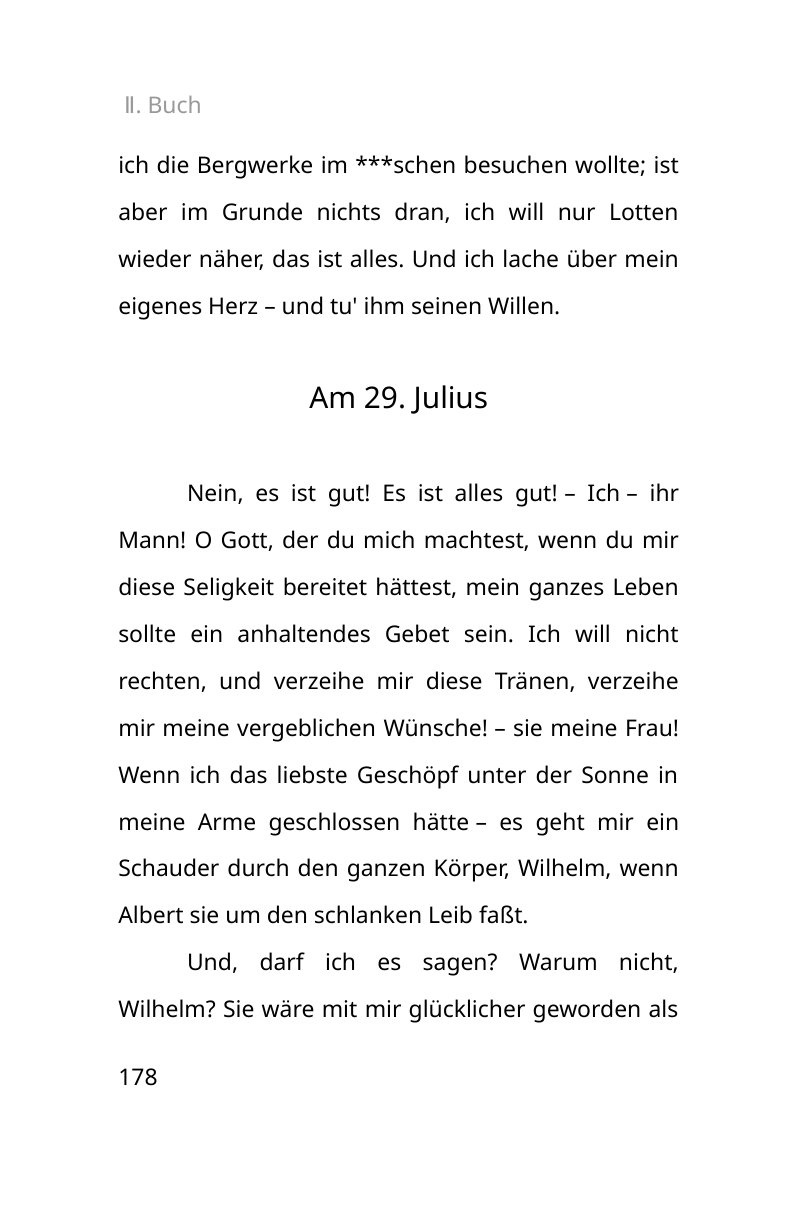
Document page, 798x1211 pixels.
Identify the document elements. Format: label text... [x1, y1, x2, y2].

text ich die Bergwerke im ***schen besuchen wollte; ist aber im Grunde nichts dran, ich will nur Lotten wieder näher, das ist alles. Und ich lache über mein eigenes Herz – und tu' ihm seinen Willen. [118, 149, 679, 321]
subtitle Am 29. Julius [118, 372, 679, 417]
text Und, darf ich es sagen? Warum nicht, Wilhelm? Sie wäre mit mir glücklicher geworden als [118, 946, 679, 1024]
text Nein, es ist gut! Es ist alles gut! – Ich – ihr Mann! O Gott, der du mich machtest, wenn du mir diese Seligkeit bereitet hättest, mein ganzes Leben sollte ein anhaltendes Gebet sein. Ich will nicht rechten, und verzeihe mir diese Tränen, verzeihe mir meine vergeblichen Wünsche! – sie meine Frau! Wenn ich das liebste Geschöpf unter der Sonne in meine Arme geschlossen hätte – es geht mir ein Schauder durch den ganzen Körper, Wilhelm, wenn Albert sie um den schlanken Leib faßt. [118, 441, 679, 931]
